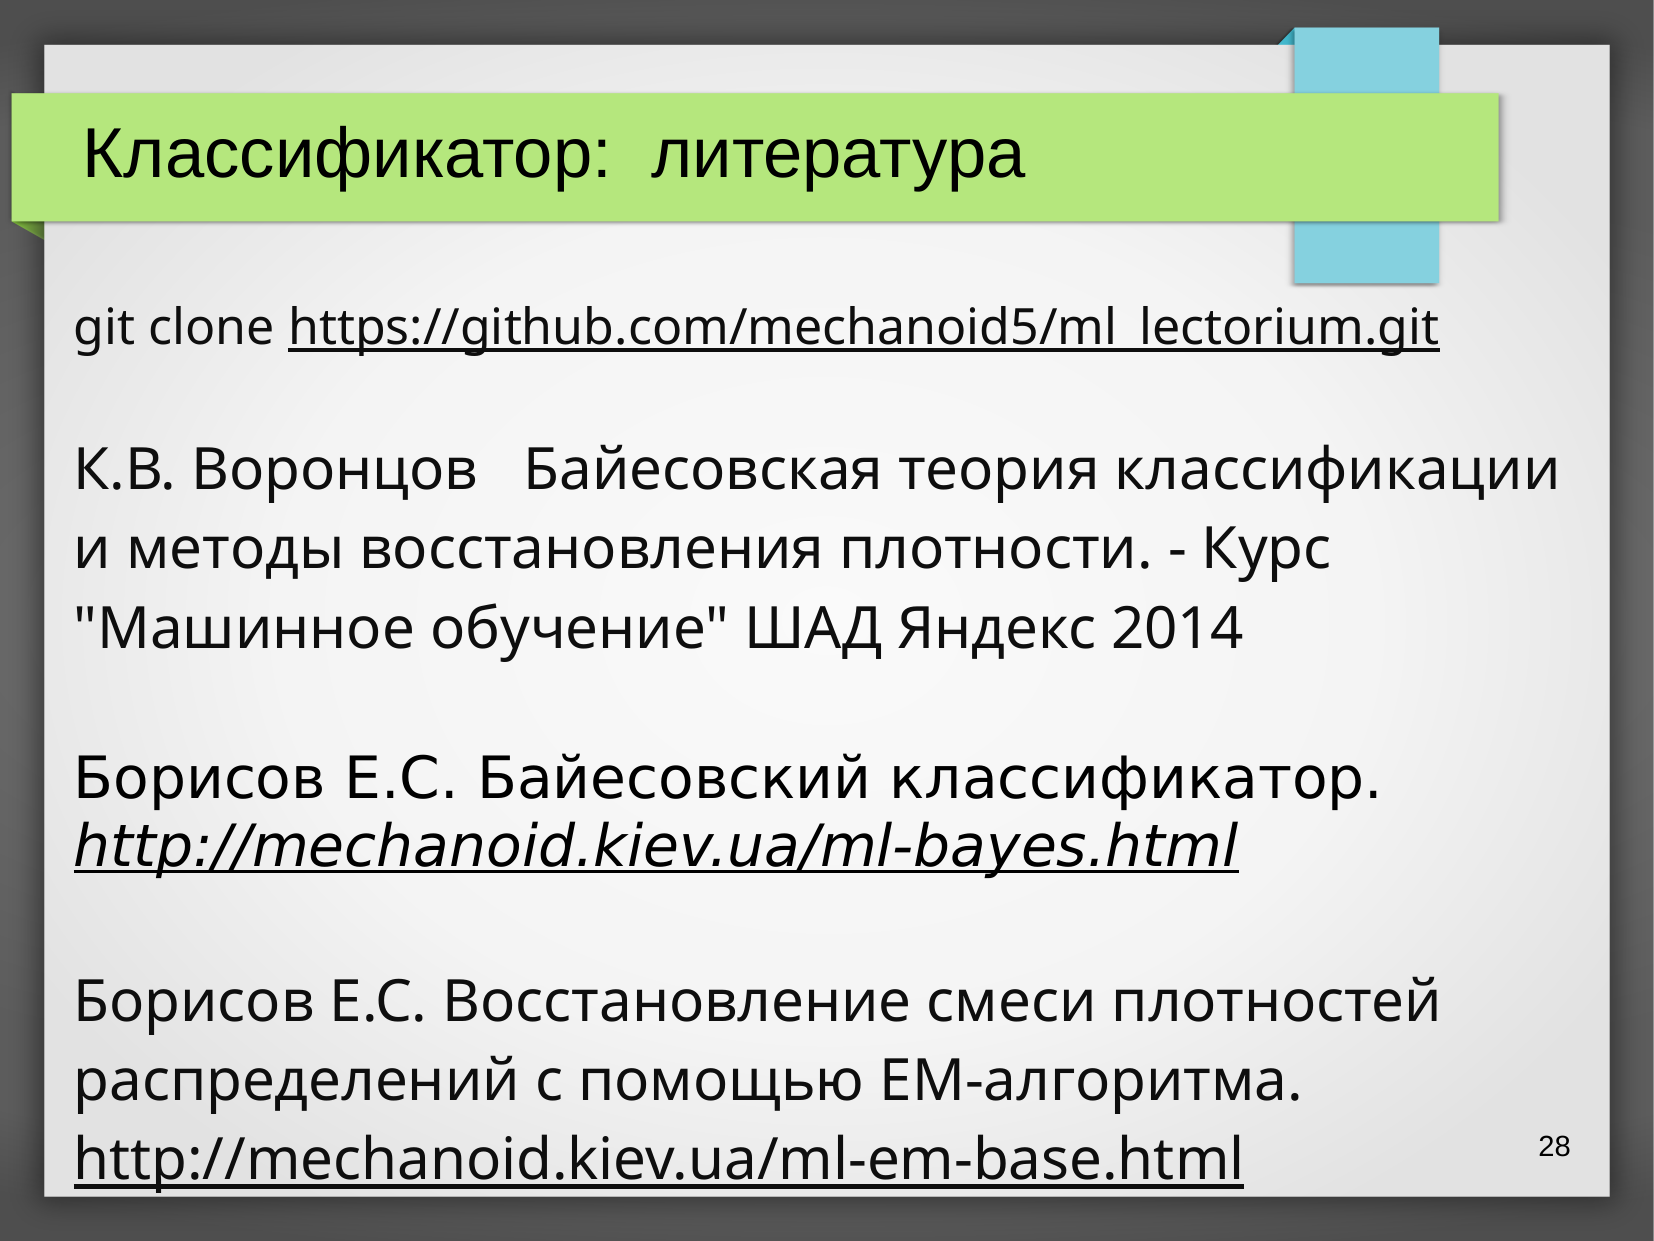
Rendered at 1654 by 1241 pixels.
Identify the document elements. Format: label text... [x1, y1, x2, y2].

text_box git clone https://github.com/mechanoid5/ml_lectorium.git К.В. Воронцов Байесовская теория классификации и методы восстановления плотности. - Курс "Машинное обучение" ШАД Яндекс 2014 Борисов Е.С. Байесовский классификатор. http://mechanoid.kiev.ua/ml-bayes.html Борисов Е.С. Восстановление смеси плотностей распределений с помощью EM-алгоритма. http://mechanoid.kiev.ua/ml-em-base.html [59, 283, 1607, 1160]
title Классификатор: литература [82, 49, 1571, 257]
picture [0, 0, 1654, 1241]
